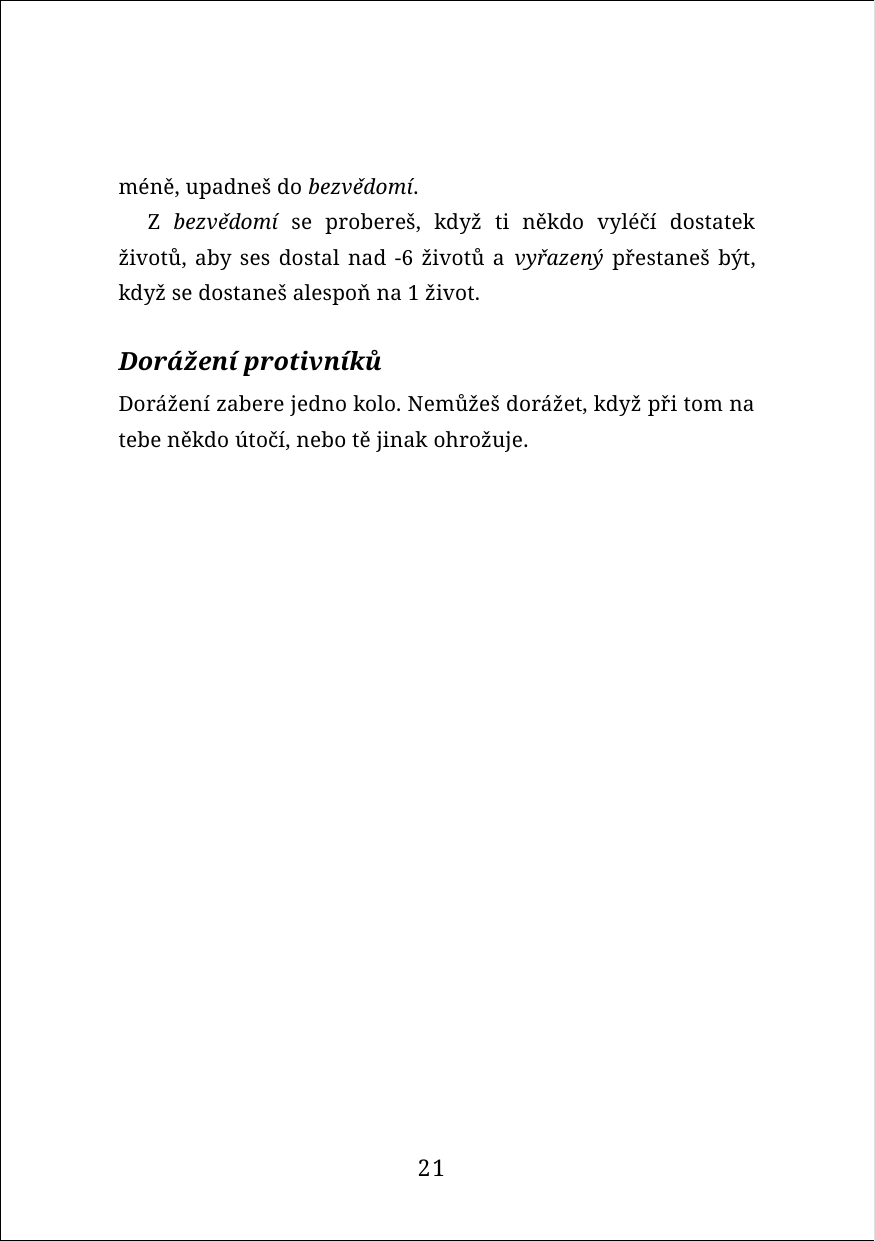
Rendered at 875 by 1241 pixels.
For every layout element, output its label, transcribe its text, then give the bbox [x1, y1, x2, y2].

text Dorážení zabere jedno kolo. Nemůžeš dorážet, když při tom na tebe někdo útočí, nebo tě jinak ohrožuje. [118, 389, 756, 453]
subtitle Dorážení protivníků [118, 343, 756, 377]
text méně, upadneš do bezvědomí. Z bezvědomí se probereš, když ti někdo vyléčí dostatek životů, aby ses dostal nad -6 životů a vyřazený přestaneš být, když se dostaneš alespoň na 1 život. [118, 172, 756, 307]
